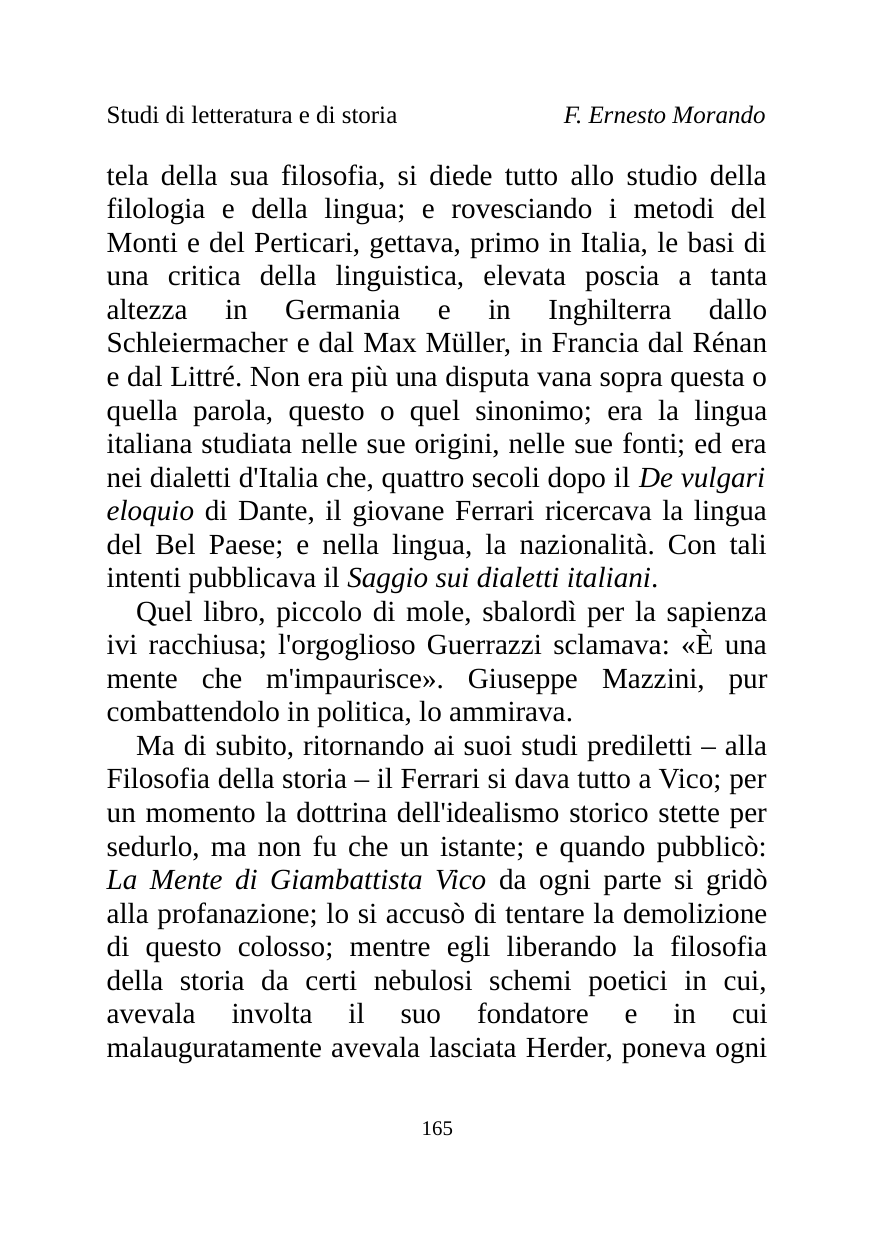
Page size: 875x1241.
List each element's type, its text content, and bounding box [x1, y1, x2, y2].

text Quel libro, piccolo di mole, sbalordì per la sapienza ivi racchiusa; l'orgoglioso Guerrazzi sclamava: «È una mente che m'impaurisce». Giuseppe Mazzini, pur combattendolo in politica, lo ammirava. [106, 594, 768, 728]
text Ma di subito, ritornando ai suoi studi prediletti – alla Filosofia della storia – il Ferrari si dava tutto a Vico; per un momento la dottrina dell'idealismo storico stette per sedurlo, ma non fu che un istante; e quando pubblicò: La Mente di Giambattista Vico da ogni parte si gridò alla profanazione; lo si accusò di tentare la demolizione di questo colosso; mentre egli liberando la filosofia della storia da certi nebulosi schemi poetici in cui, avevala involta il suo fondatore e in cui malauguratamente avevala lasciata Herder, poneva ogni [106, 728, 768, 1063]
text tela della sua filosofia, si diede tutto allo studio della filologia e della lingua; e rovesciando i metodi del Monti e del Perticari, gettava, primo in Italia, le basi di una critica della linguistica, elevata poscia a tanta altezza in Germania e in Inghilterra dallo Schleiermacher e dal Max Müller, in Francia dal Rénan e dal Littré. Non era più una disputa vana sopra questa o quella parola, questo o quel sinonimo; era la lingua italiana studiata nelle sue origini, nelle sue fonti; ed era nei dialetti d'Italia che, quattro secoli dopo il De vulgari eloquio di Dante, il giovane Ferrari ricercava la lingua del Bel Paese; e nella lingua, la nazionalità. Con tali intenti pubblicava il Saggio sui dialetti italiani. [106, 158, 768, 594]
